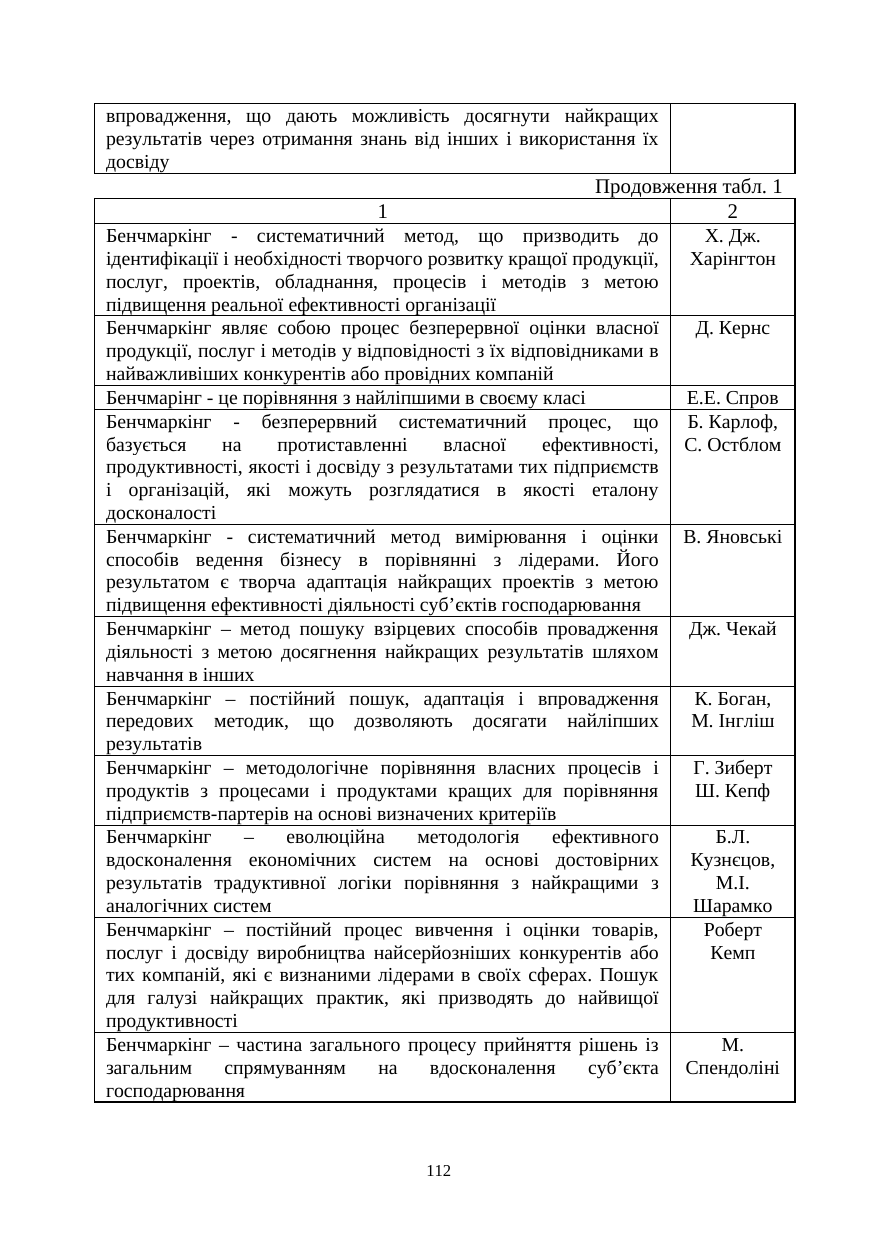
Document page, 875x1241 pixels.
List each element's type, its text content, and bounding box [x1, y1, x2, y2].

table_cell Дж. Чекай [671, 617, 794, 686]
table_cell Г. Зиберт Ш. Кепф [671, 756, 794, 824]
table_cell [671, 104, 794, 173]
table_cell Д. Кернс [671, 316, 794, 385]
table_cell Бенчмаркінг - систематичний метод вимірювання і оцінки способів ведення бізнесу в порівнянні з лідерами. Його результатом є творча адаптація найкращих проектів з метою підвищення ефективності діяльності суб’єктів господарювання [95, 525, 670, 616]
table_cell Бенчмаркінг - безперервний систематичний процес, що базується на протиставленні власної ефективності, продуктивності, якості і досвіду з результатами тих підприємств і організацій, які можуть розглядатися в якості еталону досконалості [95, 410, 670, 524]
table_cell В. Яновські [671, 525, 794, 616]
table_cell Бенчмаркінг – постійний процес вивчення і оцінки товарів, послуг і досвіду виробництва найсерйозніших конкурентів або тих компаній, які є визнаними лідерами в своїх сферах. Пошук для галузі найкращих практик, які призводять до найвищої продуктивності [95, 918, 670, 1032]
table_cell Бенчмаркінг – методологічне порівняння власних процесів і продуктів з процесами і продуктами кращих для порівняння підприємств-партерів на основі визначених критеріїв [95, 756, 670, 824]
table_cell Бенчмаркінг – еволюційна методологія ефективного вдосконалення економічних систем на основі достовірних результатів традуктивної логіки порівняння з найкращими з аналогічних систем [95, 826, 670, 917]
table_header 2 [671, 199, 794, 223]
table_cell Бенчмаркінг – постійний пошук, адаптація і впровадження передових методик, що дозволяють досягати найліпших результатів [95, 687, 670, 755]
table_header 1 [95, 199, 670, 223]
table_cell Е.Е. Спров [671, 386, 794, 409]
table_cell Бенчмаркінг являє собою процес безперервної оцінки власної продукції, послуг і методів у відповідності з їх відповідниками в найважливіших конкурентів або провідних компаній [95, 316, 670, 385]
table_cell Х. Дж. Харінгтон [671, 224, 794, 315]
table_cell Бенчмаркінг – метод пошуку взірцевих способів провадження діяльності з метою досягнення найкращих результатів шляхом навчання в інших [95, 617, 670, 686]
table_cell Роберт Кемп [671, 918, 794, 1032]
table_cell К. Боган, М. Інгліш [671, 687, 794, 755]
table_cell Б.Л. Кузнєцов, М.І. Шарамко [671, 826, 794, 917]
table_cell Бенчмаркінг - систематичний метод, що призводить до ідентифікації і необхідності творчого розвитку кращої продукції, послуг, проектів, обладнання, процесів і методів з метою підвищення реальної ефективності організації [95, 224, 670, 315]
table_cell М. Спендоліні [671, 1033, 794, 1101]
table_cell Бенчмаркінг – частина загального процесу прийняття рішень із загальним спрямуванням на вдосконалення суб’єкта господарювання [95, 1033, 670, 1101]
table_cell Б. Карлоф, С. Остблом [671, 410, 794, 524]
table_cell Бенчмарінг - це порівняння з найліпшими в своєму класі [95, 386, 670, 409]
text Продовження табл. 1 [94, 174, 782, 198]
table_cell впровадження, що дають можливість досягнути найкращих результатів через отримання знань від інших і використання їх досвіду [95, 104, 670, 173]
